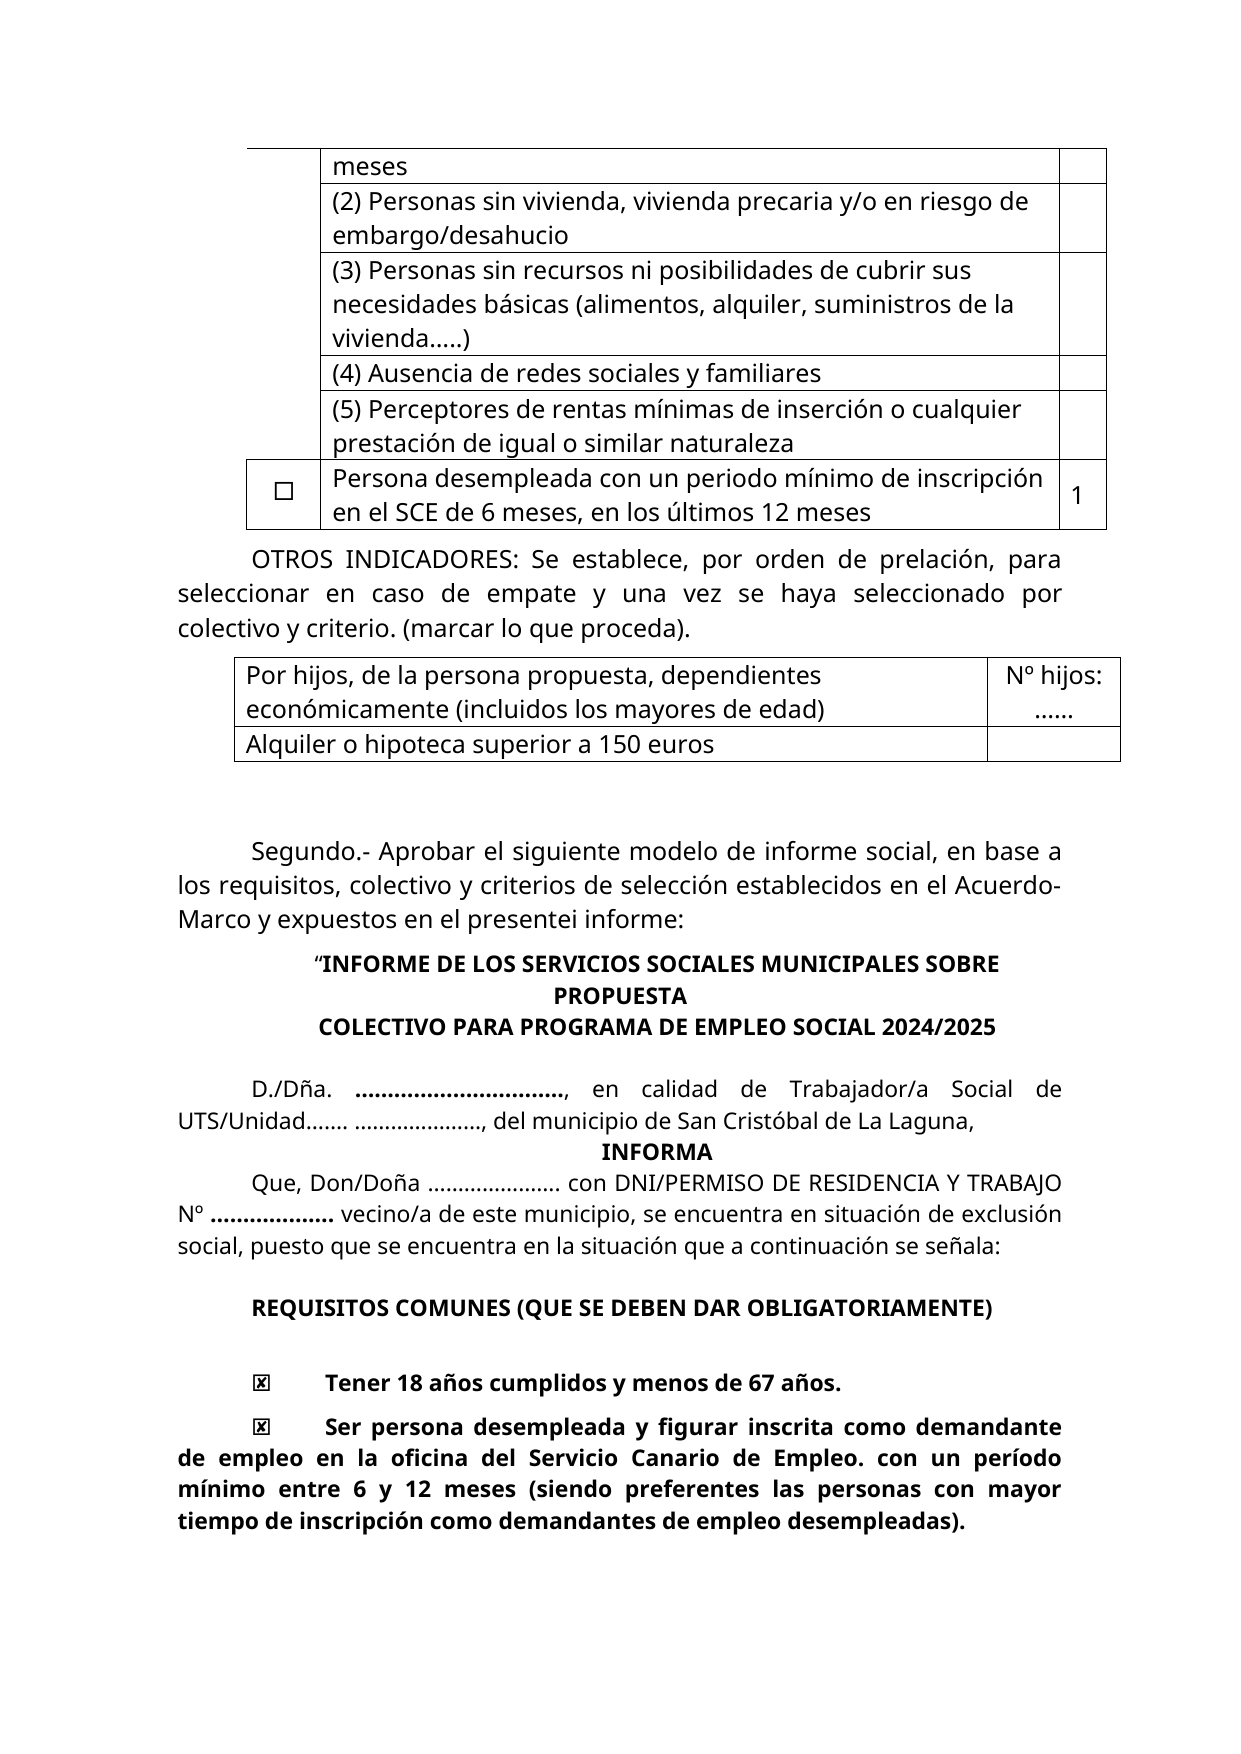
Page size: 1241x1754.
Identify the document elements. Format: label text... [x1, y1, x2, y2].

table_cell [1060, 184, 1106, 252]
table_cell Alquiler o hipoteca superior a 150 euros [235, 727, 987, 761]
table_cell [1060, 391, 1106, 459]
list Tener 18 años cumplidos y menos de 67 años. [177, 1367, 1063, 1398]
table_cell meses [321, 149, 1059, 183]
table_cell Persona desempleada con un periodo mínimo de inscripción en el SCE de 6 meses, en los últimos 12 meses [321, 460, 1059, 528]
table_cell (3) Personas sin recursos ni posibilidades de cubrir sus necesidades básicas (alimentos, alquiler, suministros de la vivienda…..) [321, 253, 1059, 355]
subtitle INFORMA [177, 1136, 1063, 1167]
table_cell (2) Personas sin vivienda, vivienda precaria y/o en riesgo de embargo/desahucio [321, 184, 1059, 252]
text “INFORME DE LOS SERVICIOS SOCIALES MUNICIPALES SOBRE PROPUESTA [177, 948, 1063, 1011]
table_cell [247, 149, 320, 459]
text Que, Don/Doña …………………. con DNI/PERMISO DE RESIDENCIA Y TRABAJO Nº ………………. vecino/a de este municipio, se encuentra en situación de exclusión social, puesto que se encuentra en la situación que a continuación se señala: [177, 1167, 1063, 1261]
list Ser persona desempleada y figurar inscrita como demandante de empleo en la oficina del Servicio Canario de Empleo. con un período mínimo entre 6 y 12 meses (siendo preferentes las personas con mayor tiempo de inscripción como demandantes de empleo desempleadas). [177, 1411, 1063, 1536]
text Segundo.- Aprobar el siguiente modelo de informe social, en base a los requisitos, colectivo y criterios de selección establecidos en el Acuerdo-Marco y expuestos en el presentei informe: [177, 834, 1063, 936]
table_header Por hijos, de la persona propuesta, dependientes económicamente (incluidos los mayores de edad) [235, 658, 987, 726]
text OTROS INDICADORES: Se establece, por orden de prelación, para seleccionar en caso de empate y una vez se haya seleccionado por colectivo y criterio. (marcar lo que proceda). [177, 542, 1063, 644]
table_cell (4) Ausencia de redes sociales y familiares [321, 356, 1059, 390]
table_cell [1060, 149, 1106, 183]
text COLECTIVO PARA PROGRAMA DE EMPLEO SOCIAL 2024/2025 [177, 1011, 1063, 1042]
table_cell [988, 727, 1120, 761]
text D./Dña. ………………………….., en calidad de Trabajador/a Social de UTS/Unidad……. …………………, del municipio de San Cristóbal de La Laguna, [177, 1073, 1063, 1136]
text REQUISITOS COMUNES (QUE SE DEBEN DAR OBLIGATORIAMENTE) [177, 1292, 1063, 1323]
table_cell [1060, 356, 1106, 390]
table_cell 1 [1060, 460, 1106, 528]
table_header Nº hijos: …… [988, 658, 1120, 726]
table_cell  [247, 460, 320, 528]
table_cell [1060, 253, 1106, 355]
table_cell (5) Perceptores de rentas mínimas de inserción o cualquier prestación de igual o similar naturaleza [321, 391, 1059, 459]
